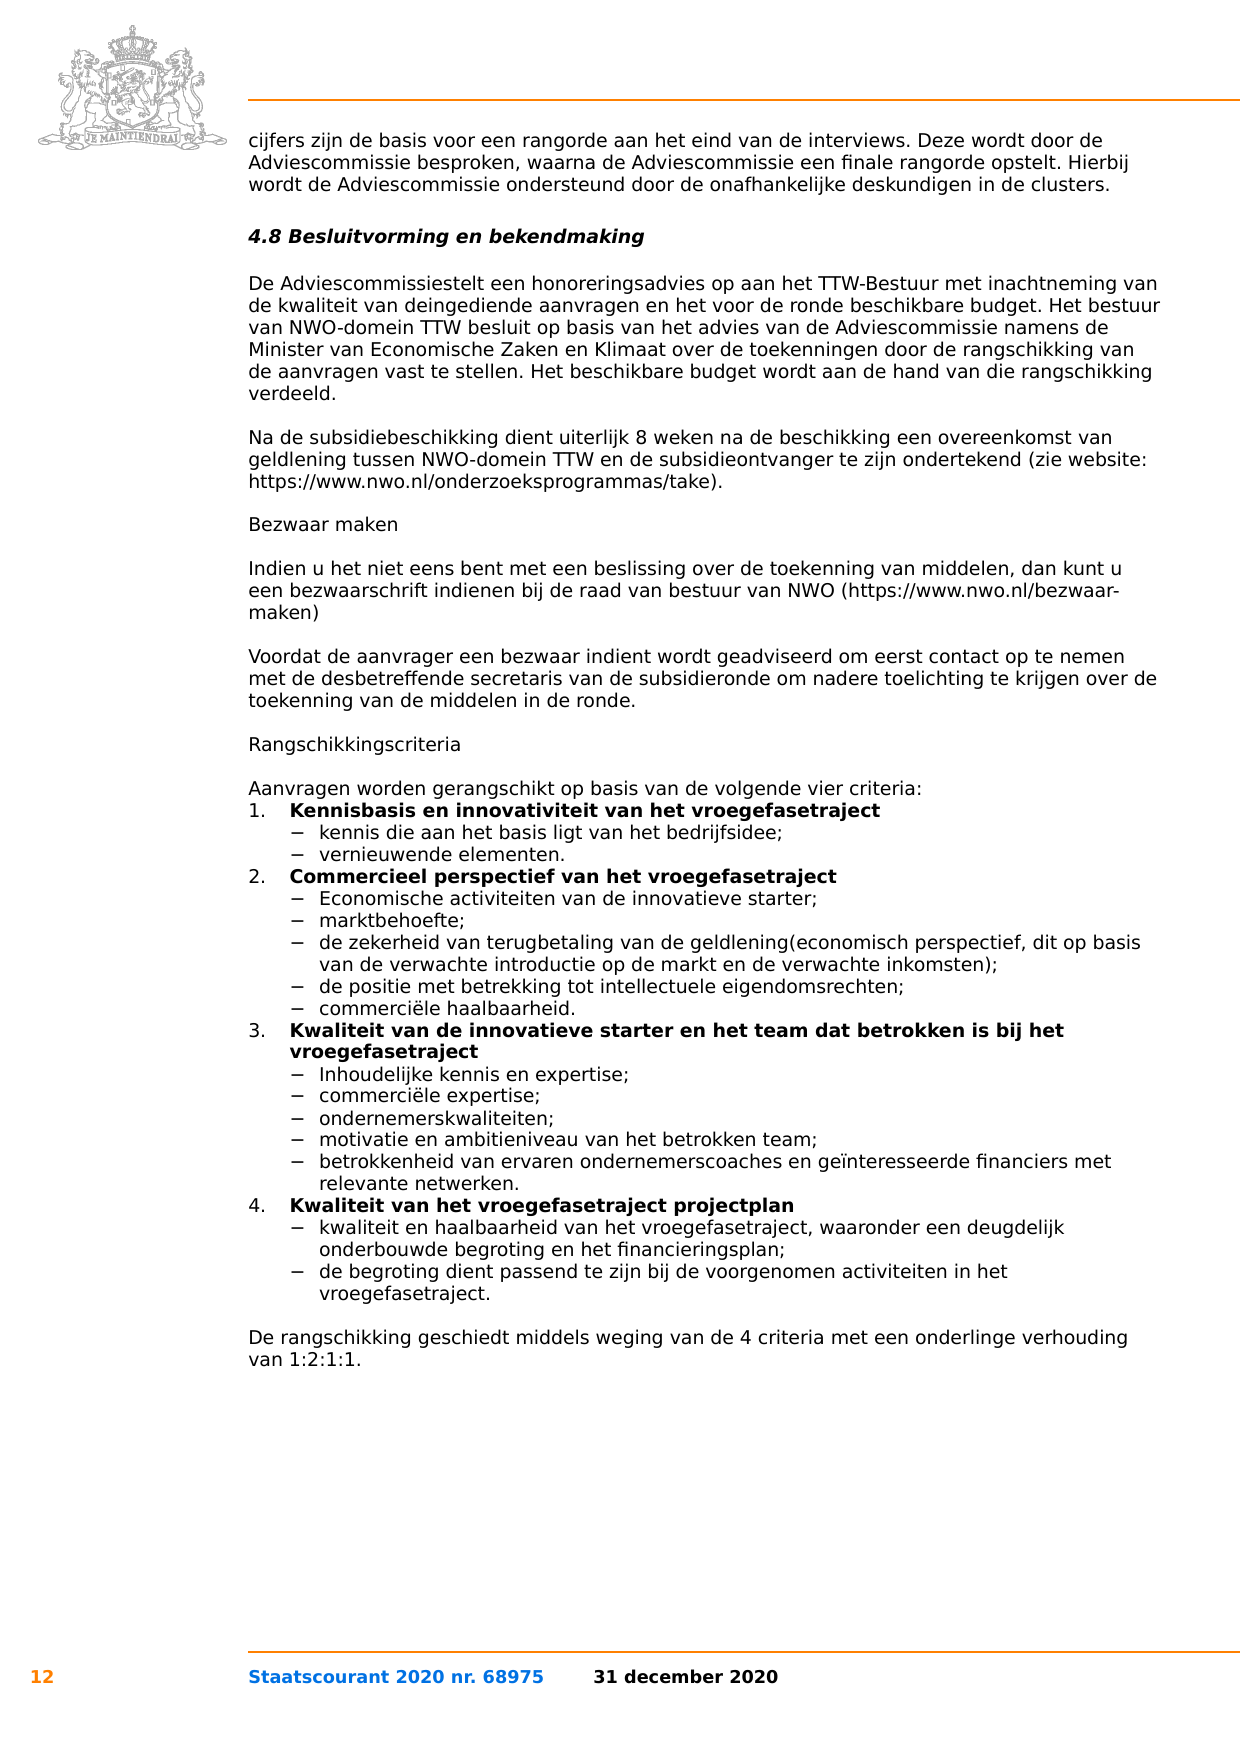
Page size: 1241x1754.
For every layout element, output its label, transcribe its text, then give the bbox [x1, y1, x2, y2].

text 3. Kwaliteit van de innovatieve starter en het team dat betrokken is bij het vroegefasetraject [248, 1019, 1163, 1063]
subtitle Bezwaar maken [248, 514, 1163, 536]
text Voordat de aanvrager een bezwaar indient wordt geadviseerd om eerst contact op te nemen met de desbetreffende secretaris van de subsidieronde om nadere toelichting te krijgen over de toekenning van de middelen in de ronde. [248, 646, 1163, 712]
text Indien u het niet eens bent met een beslissing over de toekenning van middelen, dan kunt u een bezwaarschrift indienen bij de raad van bestuur van NWO (https://www.nwo.nl/bezwaar-maken) [248, 558, 1163, 624]
text − Inhoudelijke kennis en expertise; [289, 1063, 1163, 1085]
text 1. Kennisbasis en innovativiteit van het vroegefasetraject [248, 800, 1163, 822]
text 2. Commercieel perspectief van het vroegefasetraject [248, 866, 1163, 888]
text − Economische activiteiten van de innovatieve starter; [289, 888, 1163, 909]
text − de zekerheid van terugbetaling van de geldlening(economisch perspectief, dit op basis van de verwachte introductie op de markt en de verwachte inkomsten); [289, 932, 1163, 976]
text − marktbehoefte; [289, 909, 1163, 932]
text De rangschikking geschiedt middels weging van de 4 criteria met een onderlinge verhouding van 1:2:1:1. [248, 1327, 1163, 1371]
text − commerciële haalbaarheid. [289, 997, 1163, 1019]
text Aanvragen worden gerangschikt op basis van de volgende vier criteria: [248, 778, 1163, 800]
text − kwaliteit en haalbaarheid van het vroegefasetraject, waaronder een deugdelijk onderbouwde begroting en het financieringsplan; [289, 1217, 1163, 1261]
text − vernieuwende elementen. [289, 844, 1163, 866]
text Na de subsidiebeschikking dient uiterlijk 8 weken na de beschikking een overeenkomst van geldlening tussen NWO-domein TTW en de subsidieontvanger te zijn ondertekend (zie website: https://www.nwo.nl/onderzoeksprogrammas/take). [248, 427, 1163, 492]
subtitle Rangschikkingscriteria [248, 734, 1163, 756]
text De Adviescommissiestelt een honoreringsadvies op aan het TTW-Bestuur met inachtneming van de kwaliteit van deingediende aanvragen en het voor de ronde beschikbare budget. Het bestuur van NWO-domein TTW besluit op basis van het advies van de Adviescommissie namens de Minister van Economische Zaken en Klimaat over de toekenningen door de rangschikking van de aanvragen vast te stellen. Het beschikbare budget wordt aan de hand van die rangschikking verdeeld. [248, 273, 1163, 405]
text − de positie met betrekking tot intellectuele eigendomsrechten; [289, 976, 1163, 997]
picture [38, 25, 227, 150]
text − de begroting dient passend te zijn bij de voorgenomen activiteiten in het vroegefasetraject. [289, 1261, 1163, 1305]
text 4. Kwaliteit van het vroegefasetraject projectplan [248, 1195, 1163, 1217]
text − ondernemerskwaliteiten; [289, 1107, 1163, 1129]
text − motivatie en ambitieniveau van het betrokken team; [289, 1129, 1163, 1151]
text − betrokkenheid van ervaren ondernemerscoaches en geïnteresseerde financiers met relevante netwerken. [289, 1151, 1163, 1195]
subtitle 4.8 Besluitvorming en bekendmaking [248, 226, 1163, 248]
text − kennis die aan het basis ligt van het bedrijfsidee; [289, 822, 1163, 844]
text cijfers zijn de basis voor een rangorde aan het eind van de interviews. Deze wordt door de Adviescommissie besproken, waarna de Adviescommissie een finale rangorde opstelt. Hierbij wordt de Adviescommissie ondersteund door de onafhankelijke deskundigen in de clusters. [248, 130, 1163, 196]
text − commerciële expertise; [289, 1085, 1163, 1107]
